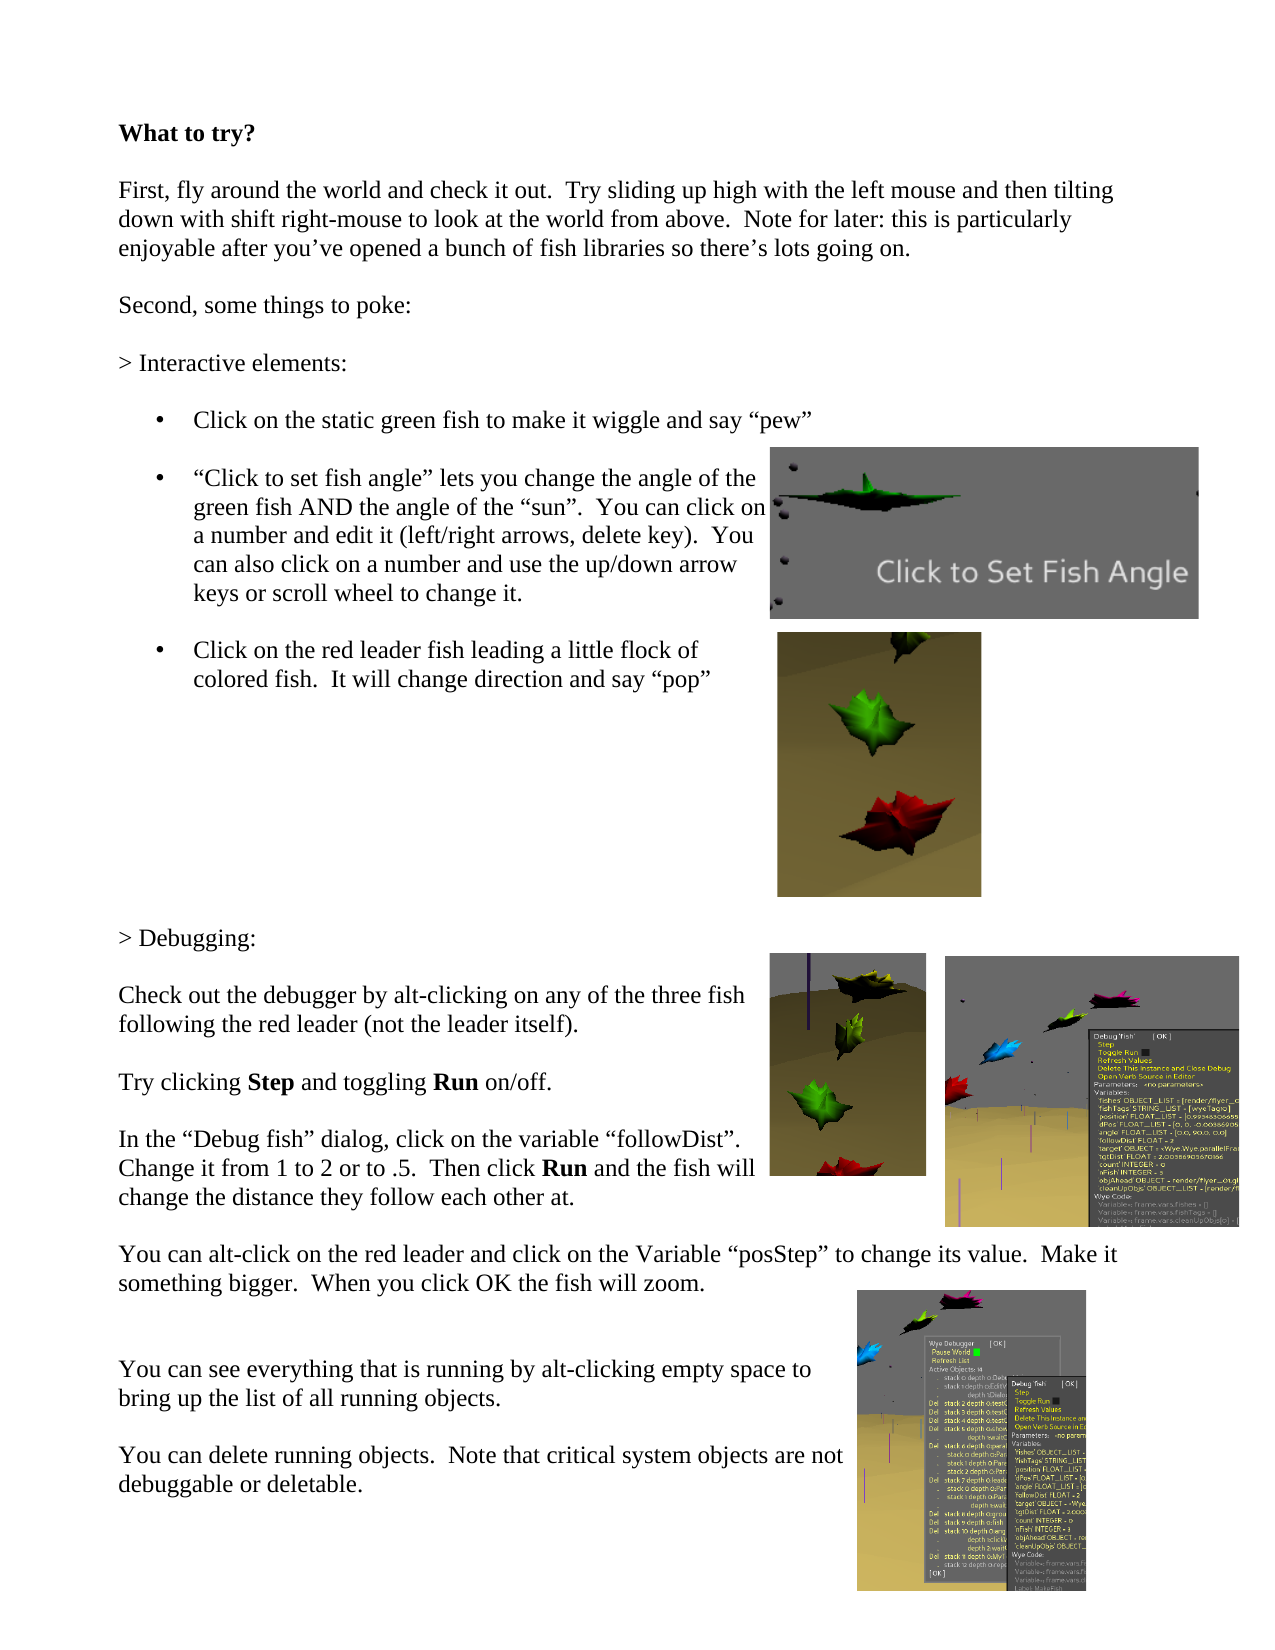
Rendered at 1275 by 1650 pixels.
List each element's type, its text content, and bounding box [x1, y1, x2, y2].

text Try clicking Step and toggling Run on/off. [118, 1067, 769, 1096]
picture [857, 1290, 1087, 1591]
text Check out the debugger by alt-clicking on any of the three fish following the red leader (not the leader itself). [118, 981, 769, 1038]
picture [945, 956, 1240, 1227]
picture [769, 447, 1199, 619]
text In the “Debug fish” dialog, click on the variable “followDist”. Change it from 1 to 2 or to .5. Then click Run and the fish will change the distance they follow each other at. [118, 1124, 945, 1211]
text > Interactive elements: [118, 319, 1157, 377]
text [1087, 1354, 1157, 1412]
list Click on the static green fish to make it wiggle and say “pew” [156, 406, 1157, 434]
text You can alt-click on the red leader and click on the Variable “posStep” to change its value. Make it something bigger. When you click OK the fish will zoom. [118, 1239, 1157, 1297]
text First, fly around the world and check it out. Try sliding up high with the left mouse and then tilting down with shift right-mouse to look at the world from above. Note for later: this is particularly enjoyable after you’ve opened a bunch of fish libraries so there’s lots going on. [118, 176, 1157, 262]
picture [769, 953, 927, 1176]
text Second, some things to poke: [118, 291, 1157, 319]
text You can delete running objects. Note that critical system objects are not debuggable or deletable. [118, 1441, 857, 1498]
picture [777, 632, 982, 897]
text [1087, 1441, 1157, 1498]
list Click on the red leader fish leading a little flock of colored fish. It will change direction and say “pop” [156, 636, 777, 693]
list [982, 636, 1157, 693]
text You can see everything that is running by alt-clicking empty space to bring up the list of all running objects. [118, 1354, 857, 1412]
list “Click to set fish angle” lets you change the angle of the green fish AND the angle of the “sun”. You can click on a number and edit it (left/right arrows, delete key). You can also click on a number and use the up/down arrow keys or scroll wheel to change it. [156, 463, 769, 607]
text > Debugging: [118, 923, 1157, 952]
text What to try? [118, 118, 1157, 147]
